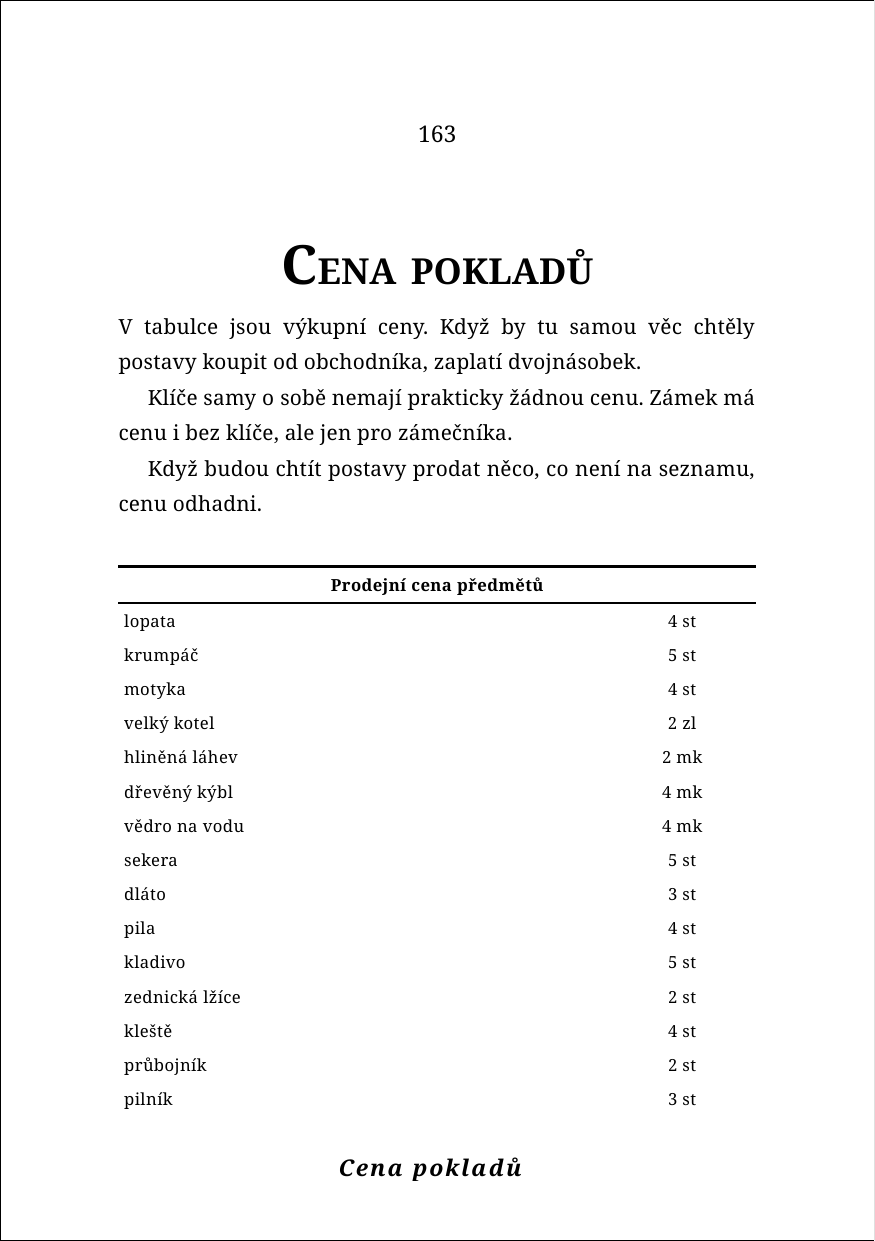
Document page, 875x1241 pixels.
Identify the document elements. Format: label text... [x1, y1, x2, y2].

table_cell motyka [118, 672, 608, 706]
text V tabulce jsou výkupní ceny. Když by tu samou věc chtěly postavy koupit od obchodníka, zaplatí dvojnásobek. Klíče samy o⁠ sobě nemají prakticky žádnou cenu. Zámek má cenu i bez klíče, ale jen pro zámečníka. Když budou chtít postavy prodat něco, co není na seznamu, cenu odhadni. [118, 312, 756, 518]
table_cell 4 st [608, 1014, 756, 1048]
table_cell 2 st [608, 980, 756, 1014]
table_cell 5 st [608, 945, 756, 979]
table_cell 3 st [608, 877, 756, 911]
table_header Prodejní cena předmětů [118, 568, 756, 602]
subtitle Cena pokladů [118, 226, 756, 300]
table_cell hliněná láhev [118, 740, 608, 774]
table_cell 2 mk [608, 740, 756, 774]
table_cell 5 st [608, 638, 756, 672]
table_cell 4 st [608, 672, 756, 706]
table_cell 4 st [608, 604, 756, 638]
table_cell kleště [118, 1014, 608, 1048]
table_cell 4 st [608, 911, 756, 945]
table_cell lopata [118, 604, 608, 638]
table_cell 4 mk [608, 809, 756, 843]
table_cell 2 st [608, 1048, 756, 1082]
table_cell průbojník [118, 1048, 608, 1082]
table_cell vědro na vodu [118, 809, 608, 843]
table_cell pilník [118, 1082, 608, 1116]
table_cell velký kotel [118, 706, 608, 740]
table_cell kladivo [118, 945, 608, 979]
table_cell zednická lžíce [118, 980, 608, 1014]
table_cell sekera [118, 843, 608, 877]
table_cell pila [118, 911, 608, 945]
table_cell 4 mk [608, 775, 756, 809]
table_cell krumpáč [118, 638, 608, 672]
table_cell 3 st [608, 1082, 756, 1116]
table_cell dláto [118, 877, 608, 911]
table_cell 5 st [608, 843, 756, 877]
table_cell dřevěný kýbl [118, 775, 608, 809]
table_cell 2 zl [608, 706, 756, 740]
